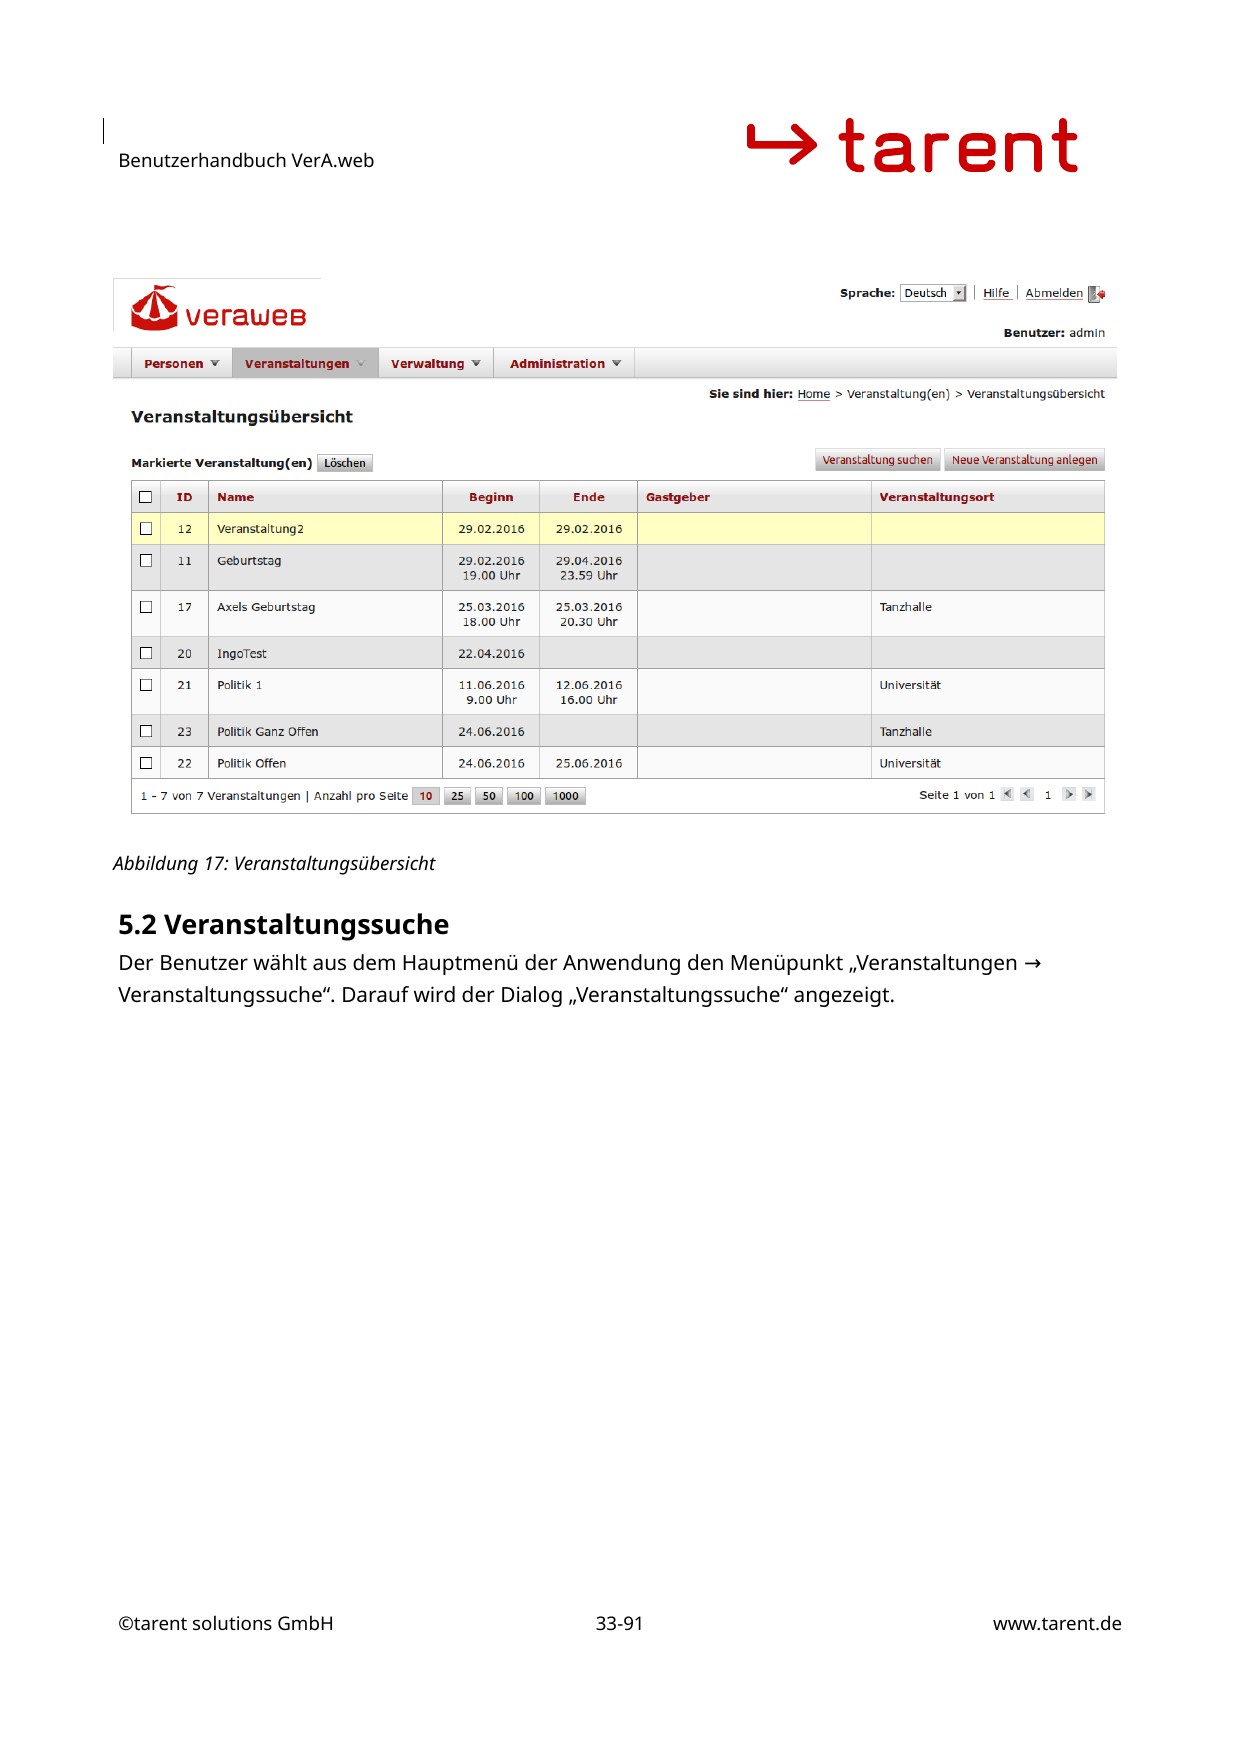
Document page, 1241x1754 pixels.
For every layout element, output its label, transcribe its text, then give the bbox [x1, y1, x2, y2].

subtitle Veranstaltungssuche [113, 232, 1122, 942]
text Der Benutzer wählt aus dem Hauptmenü der Anwendung den Menüpunkt „Veranstaltungen → Veranstaltungssuche“. Darauf wird der Dialog „Veranstaltungssuche“ angezeigt. [118, 948, 1122, 1009]
text Abbildung 17: Veranstaltungsübersicht [113, 824, 1117, 876]
picture [113, 278, 1117, 824]
